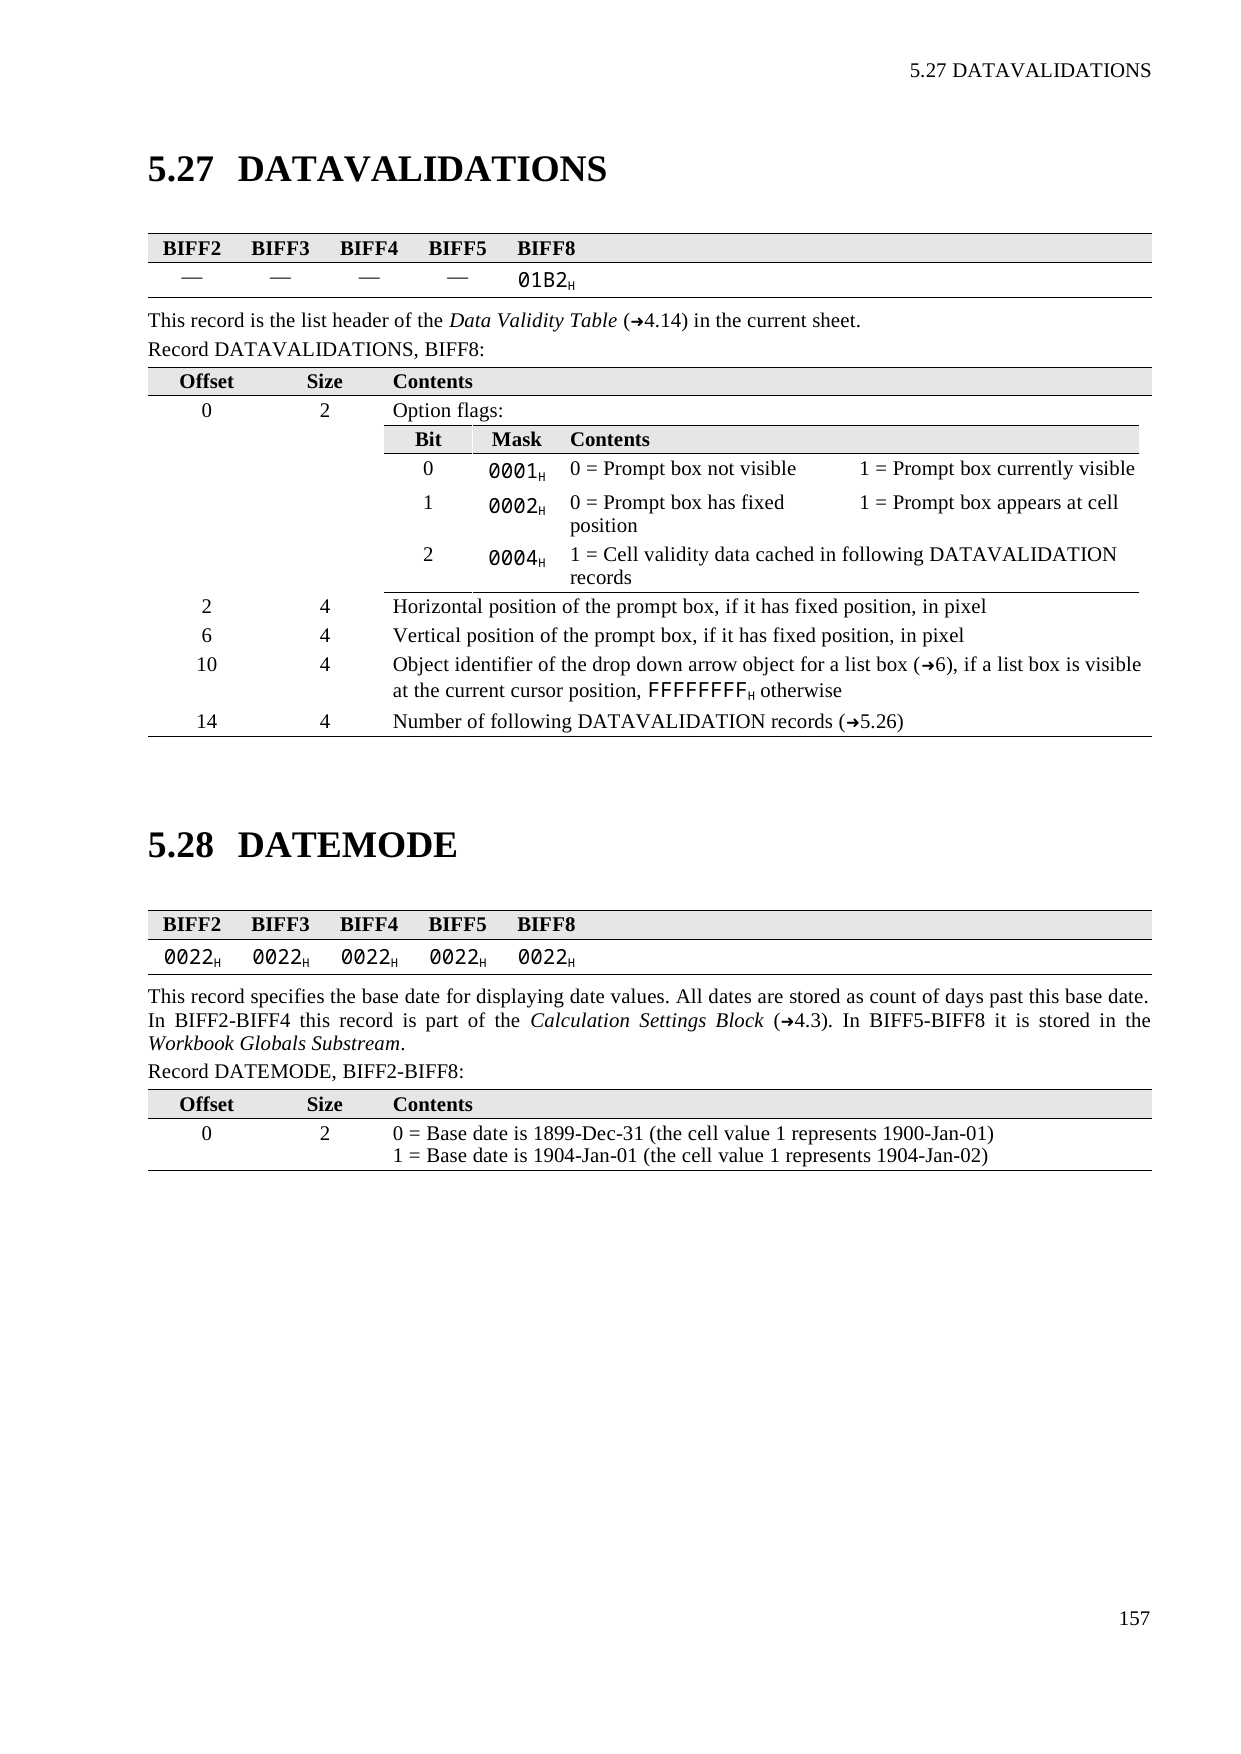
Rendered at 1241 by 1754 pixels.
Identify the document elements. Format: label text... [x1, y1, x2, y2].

table_header BIFF3 [236, 234, 325, 262]
table_cell [768, 263, 856, 297]
table_header Contents [384, 1090, 1152, 1118]
table_header [679, 911, 768, 939]
subtitle DATEMODE [148, 824, 1152, 866]
table_header Offset [148, 368, 266, 395]
table_cell — [148, 263, 236, 297]
table_header BIFF3 [236, 911, 325, 939]
table_cell 1 = Cell validity data cached in following DATAVALIDATION records [561, 540, 1139, 592]
table_cell 4 [266, 650, 384, 707]
table_cell 2 [266, 396, 384, 424]
table_cell [148, 425, 266, 453]
table_cell [1140, 488, 1152, 540]
table_cell [591, 940, 679, 974]
table_cell [148, 454, 266, 488]
table_cell 1 = Prompt box appears at cell [850, 488, 1139, 540]
table_header BIFF2 [148, 911, 236, 939]
table_cell [1140, 540, 1152, 592]
table_cell [266, 488, 384, 540]
table_cell 4 [266, 592, 384, 621]
text This record specifies the base date for displaying date values. All dates are stored as count of days past this base date. In BIFF2-BIFF4 this record is part of the Calculation Settings Block (➜4.3). In BIFF5-BIFF8 it is stored in the Workbook Globals Substream. [148, 985, 1152, 1054]
table_cell 0022H [413, 940, 502, 974]
table_cell [266, 425, 384, 453]
table_header BIFF8 [502, 911, 591, 939]
table_cell [148, 540, 266, 592]
table_cell [591, 263, 679, 297]
table_cell 1 = Prompt box currently visible [850, 454, 1139, 488]
table_cell 14 [148, 707, 266, 736]
table_header BIFF4 [325, 911, 413, 939]
table_header Contents [384, 368, 1152, 395]
table_cell 0022H [502, 940, 591, 974]
table_header BIFF4 [325, 234, 413, 262]
table_cell [266, 540, 384, 592]
table_cell Bit [384, 426, 472, 453]
table_cell — [236, 263, 325, 297]
table_cell [1140, 425, 1152, 453]
table_cell 2 [266, 1119, 384, 1170]
table_cell Mask [473, 426, 561, 453]
table_cell — [325, 263, 413, 297]
table_header [945, 911, 1152, 939]
table_cell [148, 488, 266, 540]
table_header Offset [148, 1090, 266, 1118]
table_cell Contents [561, 426, 850, 453]
table_header BIFF8 [502, 234, 591, 262]
table_cell Object identifier of the drop down arrow object for a list box (➜6), if a list box is visible at the current cursor position, FFFFFFFFH otherwise [384, 650, 1152, 707]
table_cell Number of following DATAVALIDATION records (➜5.26) [384, 707, 1152, 736]
table_cell 0 = Prompt box has fixed position [561, 488, 850, 540]
table_header [591, 911, 679, 939]
table_header BIFF5 [413, 911, 502, 939]
table_cell Horizontal position of the prompt box, if it has fixed position, in pixel [384, 592, 1152, 621]
table_cell 1 [384, 488, 472, 540]
table_header [679, 234, 768, 262]
table_cell 2 [148, 592, 266, 621]
text This record is the list header of the Data Validity Table (➜4.14) in the current sheet. [148, 309, 1152, 332]
table_cell 0 [148, 396, 266, 424]
table_cell [945, 263, 1152, 297]
table_cell 0002H [473, 488, 561, 540]
table_header Size [266, 368, 384, 395]
table_cell [679, 940, 768, 974]
table_cell 10 [148, 650, 266, 707]
table_header Size [266, 1090, 384, 1118]
subtitle DATAVALIDATIONS [148, 148, 1152, 189]
table_cell 0022H [236, 940, 325, 974]
table_cell [768, 940, 856, 974]
table_cell 6 [148, 621, 266, 649]
table_header [856, 911, 945, 939]
table_cell 01B2H [502, 263, 591, 297]
table_cell Vertical position of the prompt box, if it has fixed position, in pixel [384, 621, 1152, 649]
table_header [591, 234, 679, 262]
table_header [856, 234, 945, 262]
table_cell [679, 263, 768, 297]
table_header [945, 234, 1152, 262]
table_cell 0022H [325, 940, 413, 974]
table_cell 0 = Prompt box not visible [561, 454, 850, 488]
table_cell 0 [148, 1119, 266, 1170]
table_cell [266, 454, 384, 488]
table_cell 2 [384, 540, 472, 592]
table_cell 0004H [473, 540, 561, 592]
table_cell 4 [266, 621, 384, 649]
table_cell [856, 263, 945, 297]
table_cell [850, 426, 1139, 453]
table_header BIFF5 [413, 234, 502, 262]
table_header [768, 234, 856, 262]
text Record DATEMODE, BIFF2-BIFF8: [148, 1060, 1152, 1083]
table_cell 4 [266, 707, 384, 736]
table_cell 0022H [148, 940, 236, 974]
table_cell [856, 940, 945, 974]
table_cell — [413, 263, 502, 297]
table_cell 0001H [473, 454, 561, 488]
table_cell [945, 940, 1152, 974]
table_cell 0 = Base date is 1899-Dec-31 (the cell value 1 represents 1900-Jan-01) 1 = Base date is 1904-Jan-01 (the cell value 1 represents 1904-Jan-02) [384, 1119, 1152, 1170]
text Record DATAVALIDATIONS, BIFF8: [148, 338, 1152, 361]
table_cell 0 [384, 454, 472, 488]
table_cell Option flags: [384, 396, 1152, 424]
table_cell [1140, 454, 1152, 488]
table_header BIFF2 [148, 234, 236, 262]
table_header [768, 911, 856, 939]
